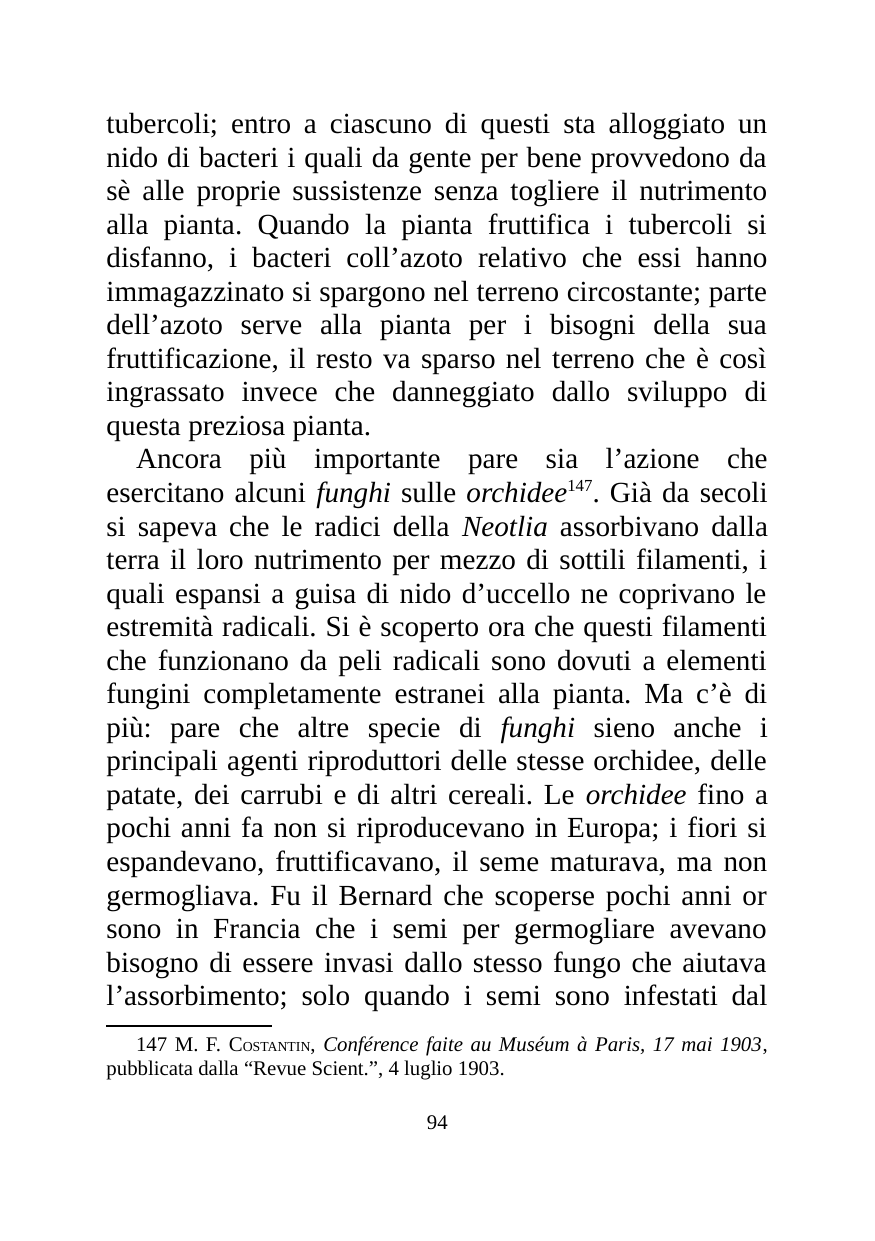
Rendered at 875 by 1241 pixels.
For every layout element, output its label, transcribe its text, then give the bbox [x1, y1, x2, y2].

text Ancora più importante pare sia l’azione che esercitano alcuni funghi sulle orchidee. Già da secoli si sapeva che le radici della Neotlia assorbivano dalla terra il loro nutrimento per mezzo di sottili filamenti, i quali espansi a guisa di nido d’uccello ne coprivano le estremità radicali. Si è scoperto ora che questi filamenti che funzionano da peli radicali sono dovuti a elementi fungini completamente estranei alla pianta. Ma c’è di più: pare che altre specie di funghi sieno anche i principali agenti riproduttori delle stesse orchidee, delle patate, dei carrubi e di altri cereali. Le orchidee fino a pochi anni fa non si riproducevano in Europa; i fiori si espandevano, fruttificavano, il seme maturava, ma non germogliava. Fu il Bernard che scoperse pochi anni or sono in Francia che i semi per germogliare avevano bisogno di essere invasi dallo stesso fungo che aiutava l’assorbimento; solo quando i semi sono infestati dal [106, 442, 768, 1012]
text tubercoli; entro a ciascuno di questi sta alloggiato un nido di bacteri i quali da gente per bene provvedono da sè alle proprie sussistenze senza togliere il nutrimento alla pianta. Quando la pianta fruttifica i tubercoli si disfanno, i bacteri coll’azoto relativo che essi hanno immagazzinato si spargono nel terreno circostante; parte dell’azoto serve alla pianta per i bisogni della sua fruttificazione, il resto va sparso nel terreno che è così ingrassato invece che danneggiato dallo sviluppo di questa preziosa pianta. [106, 106, 768, 442]
text M. F. Costantin, Conférence faite au Muséum à Paris, 17 mai 1903, pubblicata dalla “Revue Scient.”, 4 luglio 1903. [106, 1032, 768, 1080]
